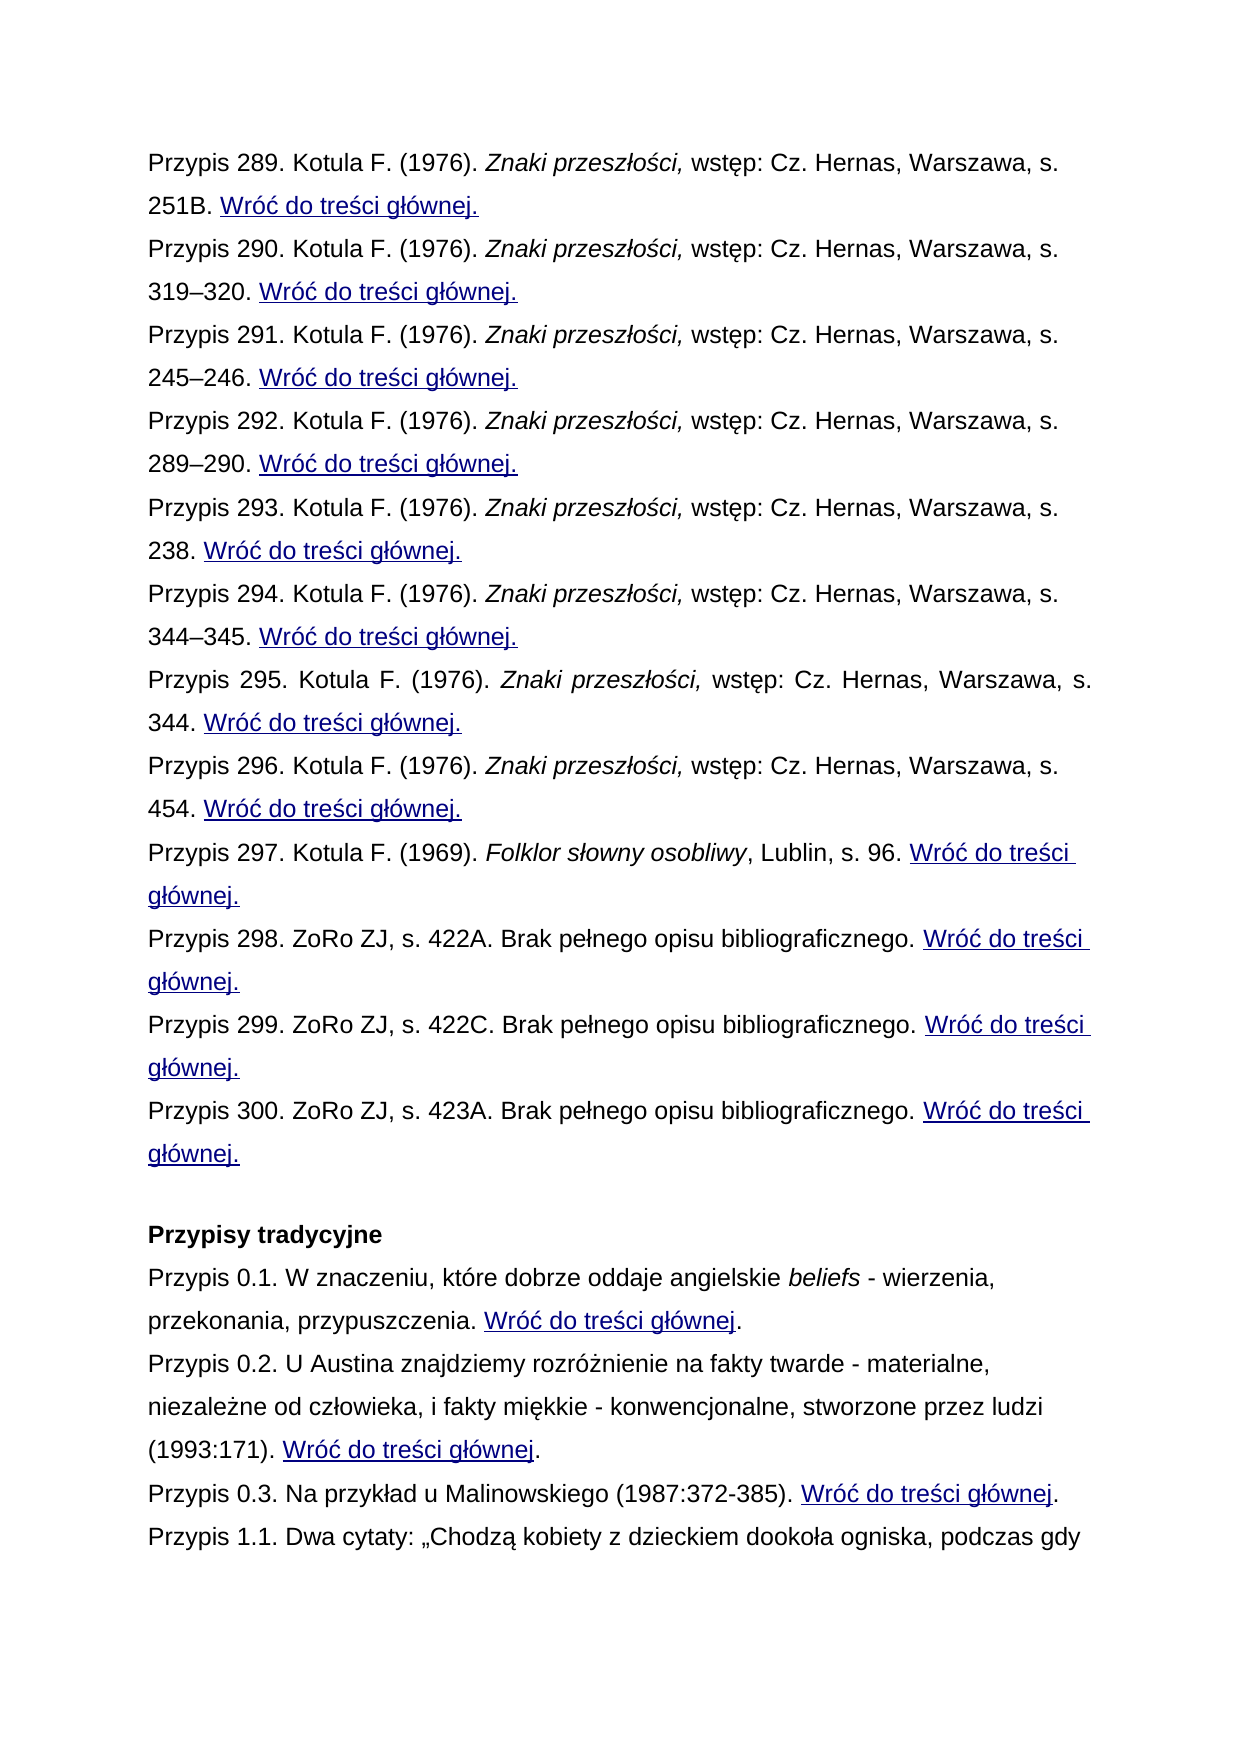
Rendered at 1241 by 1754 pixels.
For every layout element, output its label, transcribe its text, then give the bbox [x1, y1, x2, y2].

text Przypis 296. Kotula F. (1976). Znaki przeszłości, wstęp: Cz. Hernas, Warszawa, s. 454. Wróć do treści głównej. [148, 751, 1093, 823]
text Przypis 294. Kotula F. (1976). Znaki przeszłości, wstęp: Cz. Hernas, Warszawa, s. 344–345. Wróć do treści głównej. [148, 579, 1093, 651]
text Przypis 300. ZoRo ZJ, s. 423A. Brak pełnego opisu bibliograficznego. Wróć do treści głównej. [148, 1096, 1093, 1168]
text Przypis 0.2. U Austina znajdziemy rozróżnienie na fakty twarde - materialne, niezależne od człowieka, i fakty miękkie - konwencjonalne, stworzone przez ludzi (1993:171). Wróć do treści głównej. [148, 1349, 1093, 1464]
text Przypis 298. ZoRo ZJ, s. 422A. Brak pełnego opisu bibliograficznego. Wróć do treści głównej. [148, 924, 1093, 996]
text Przypis 293. Kotula F. (1976). Znaki przeszłości, wstęp: Cz. Hernas, Warszawa, s. 238. Wróć do treści głównej. [148, 493, 1093, 564]
text Przypis 0.1. W znaczeniu, które dobrze oddaje angielskie beliefs - wierzenia, przekonania, przypuszczenia. Wróć do treści głównej. [148, 1263, 1093, 1335]
subtitle Przypisy tradycyjne [148, 1220, 1093, 1248]
text Przypis 289. Kotula F. (1976). Znaki przeszłości, wstęp: Cz. Hernas, Warszawa, s. 251B. Wróć do treści głównej. [148, 148, 1093, 219]
text Przypis 0.3. Na przykład u Malinowskiego (1987:372-385). Wróć do treści głównej. [148, 1478, 1093, 1507]
text Przypis 292. Kotula F. (1976). Znaki przeszłości, wstęp: Cz. Hernas, Warszawa, s. 289–290. Wróć do treści głównej. [148, 406, 1093, 478]
text Przypis 291. Kotula F. (1976). Znaki przeszłości, wstęp: Cz. Hernas, Warszawa, s. 245–246. Wróć do treści głównej. [148, 320, 1093, 392]
text Przypis 297. Kotula F. (1969). Folklor słowny osobliwy, Lublin, s. 96. Wróć do treści głównej. [148, 838, 1093, 909]
text Przypis 299. ZoRo ZJ, s. 422C. Brak pełnego opisu bibliograficznego. Wróć do treści głównej. [148, 1010, 1093, 1082]
text Przypis 290. Kotula F. (1976). Znaki przeszłości, wstęp: Cz. Hernas, Warszawa, s. 319–320. Wróć do treści głównej. [148, 234, 1093, 306]
text Przypis 295. Kotula F. (1976). Znaki przeszłości, wstęp: Cz. Hernas, Warszawa, s. 344. Wróć do treści głównej. [148, 665, 1093, 737]
text Przypis 1.1. Dwa cytaty: „Chodzą kobiety z dzieckiem dookoła ogniska, podczas gdy [148, 1522, 1093, 1550]
